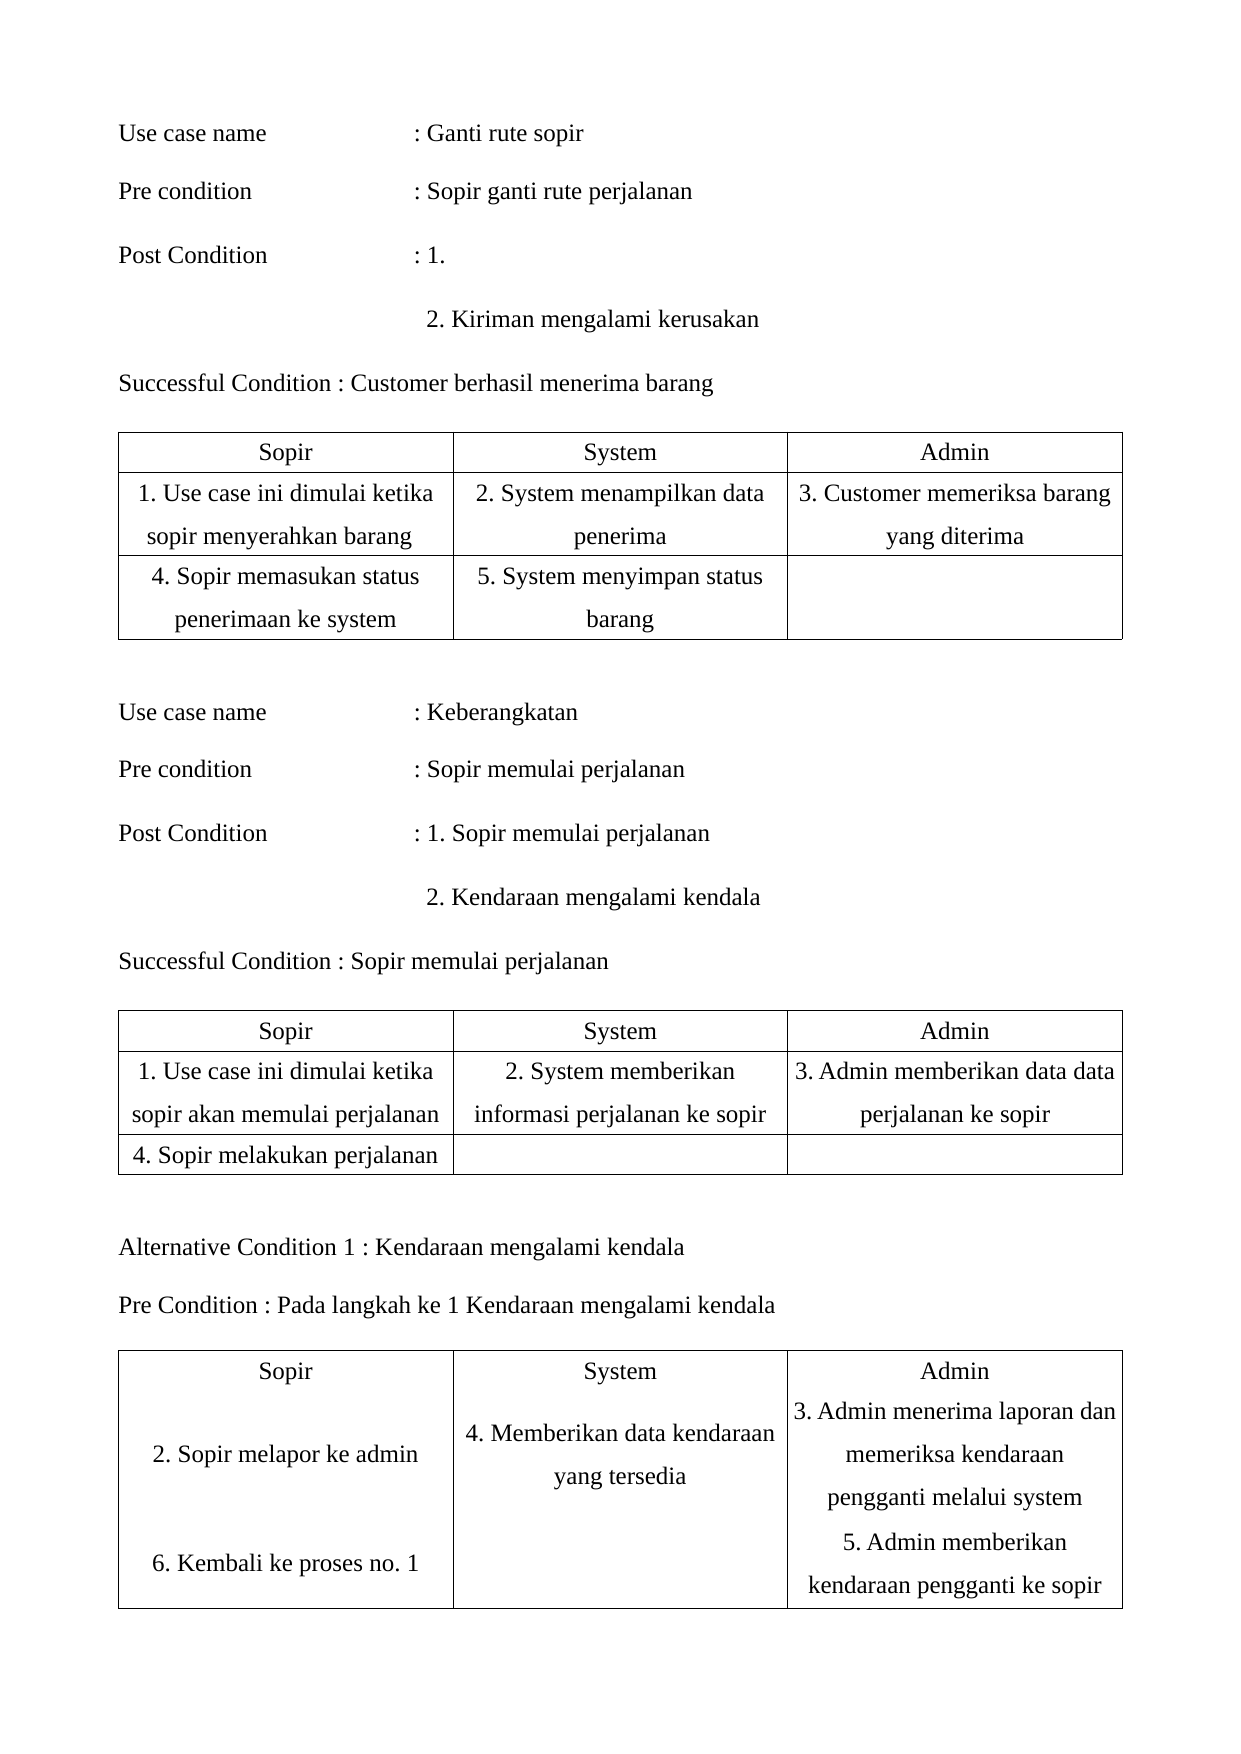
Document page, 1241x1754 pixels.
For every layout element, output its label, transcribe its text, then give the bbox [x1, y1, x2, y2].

table_cell 5. System menyimpan status barang [454, 556, 787, 639]
table_header System [454, 1011, 787, 1051]
text Successful Condition : Customer berhasil menerima barang [118, 368, 1122, 396]
table_cell 4. Sopir melakukan perjalanan [119, 1135, 453, 1174]
text Successful Condition : Sopir memulai perjalanan [118, 946, 1122, 975]
table_header Admin [788, 433, 1122, 472]
text Post Condition : 1. [118, 240, 1122, 268]
text Pre Condition : Pada langkah ke 1 Kendaraan mengalami kendala [118, 1290, 1122, 1318]
table_cell 2. System menampilkan data penerima [454, 473, 787, 555]
table_cell 1. Use case ini dimulai ketika sopir akan memulai perjalanan [119, 1052, 453, 1134]
table_cell [454, 1517, 787, 1608]
text Use case name : Ganti rute sopir [118, 118, 1122, 147]
table_cell [454, 1135, 787, 1174]
table_cell 6. Kembali ke proses no. 1 [119, 1517, 453, 1608]
table_header System [454, 1351, 787, 1391]
table_header Admin [788, 1351, 1122, 1391]
table_cell 4. Memberikan data kendaraan yang tersedia [454, 1391, 787, 1517]
table_header Sopir [119, 1351, 453, 1391]
table_header Admin [788, 1011, 1122, 1051]
table_cell 3. Admin memberikan data data perjalanan ke sopir [788, 1052, 1122, 1134]
table_cell [788, 556, 1122, 639]
text Pre condition : Sopir ganti rute perjalanan [118, 176, 1122, 204]
table_header Sopir [119, 433, 453, 472]
table_cell [788, 1135, 1122, 1174]
text Alternative Condition 1 : Kendaraan mengalami kendala [118, 1232, 1122, 1261]
text 2. Kendaraan mengalami kendala [118, 882, 1122, 911]
text Use case name : Keberangkatan [118, 697, 1122, 725]
table_cell 3. Customer memeriksa barang yang diterima [788, 473, 1122, 555]
table_cell 2. Sopir melapor ke admin [119, 1391, 453, 1517]
table_cell 5. Admin memberikan kendaraan pengganti ke sopir [788, 1517, 1122, 1608]
text Post Condition : 1. Sopir memulai perjalanan [118, 818, 1122, 847]
text Pre condition : Sopir memulai perjalanan [118, 754, 1122, 783]
table_cell 4. Sopir memasukan status penerimaan ke system [119, 556, 453, 639]
table_cell 2. System memberikan informasi perjalanan ke sopir [454, 1052, 787, 1134]
table_header System [454, 433, 787, 472]
text 2. Kiriman mengalami kerusakan [118, 304, 1122, 332]
table_header Sopir [119, 1011, 453, 1051]
table_cell 1. Use case ini dimulai ketika sopir menyerahkan barang [119, 473, 453, 555]
table_cell 3. Admin menerima laporan dan memeriksa kendaraan pengganti melalui system [788, 1391, 1122, 1517]
